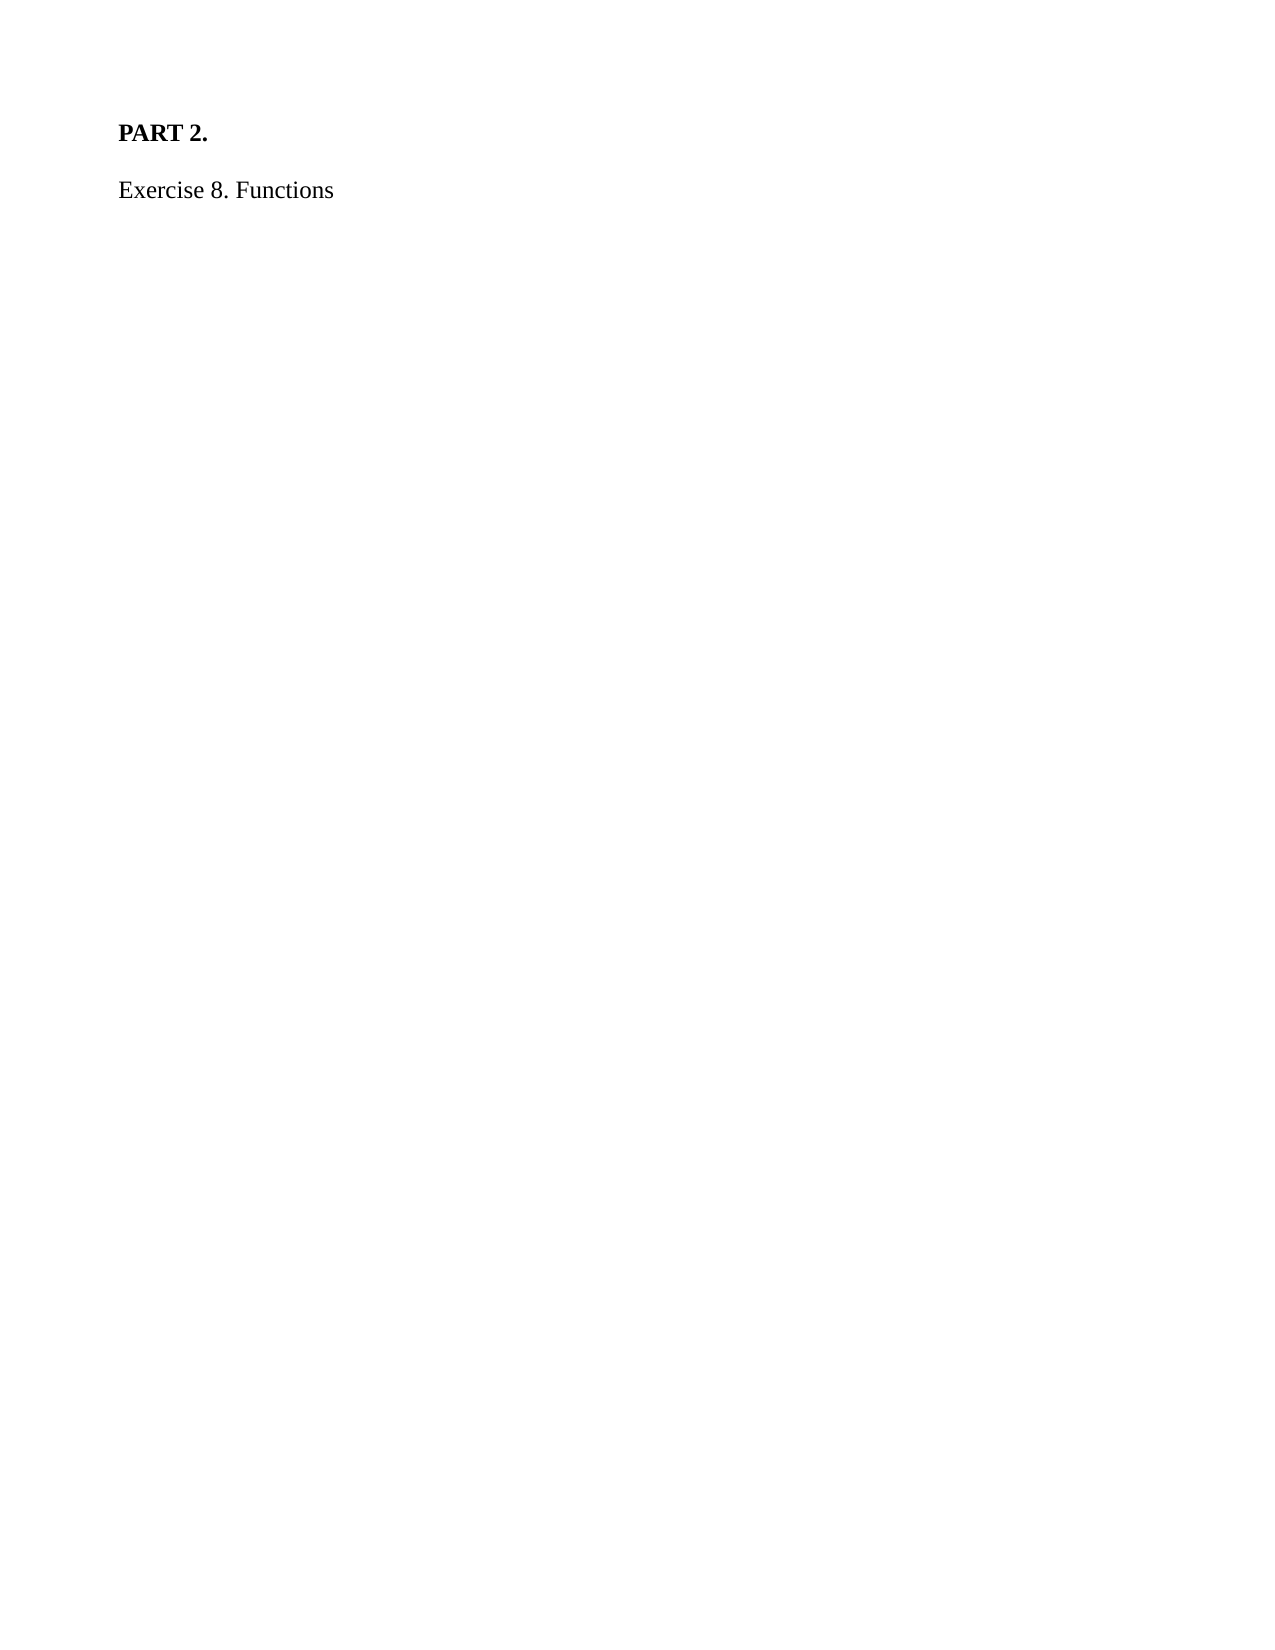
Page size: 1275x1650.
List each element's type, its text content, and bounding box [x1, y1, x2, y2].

text Exercise 8. Functions [118, 176, 1157, 204]
text PART 2. [118, 118, 1157, 147]
